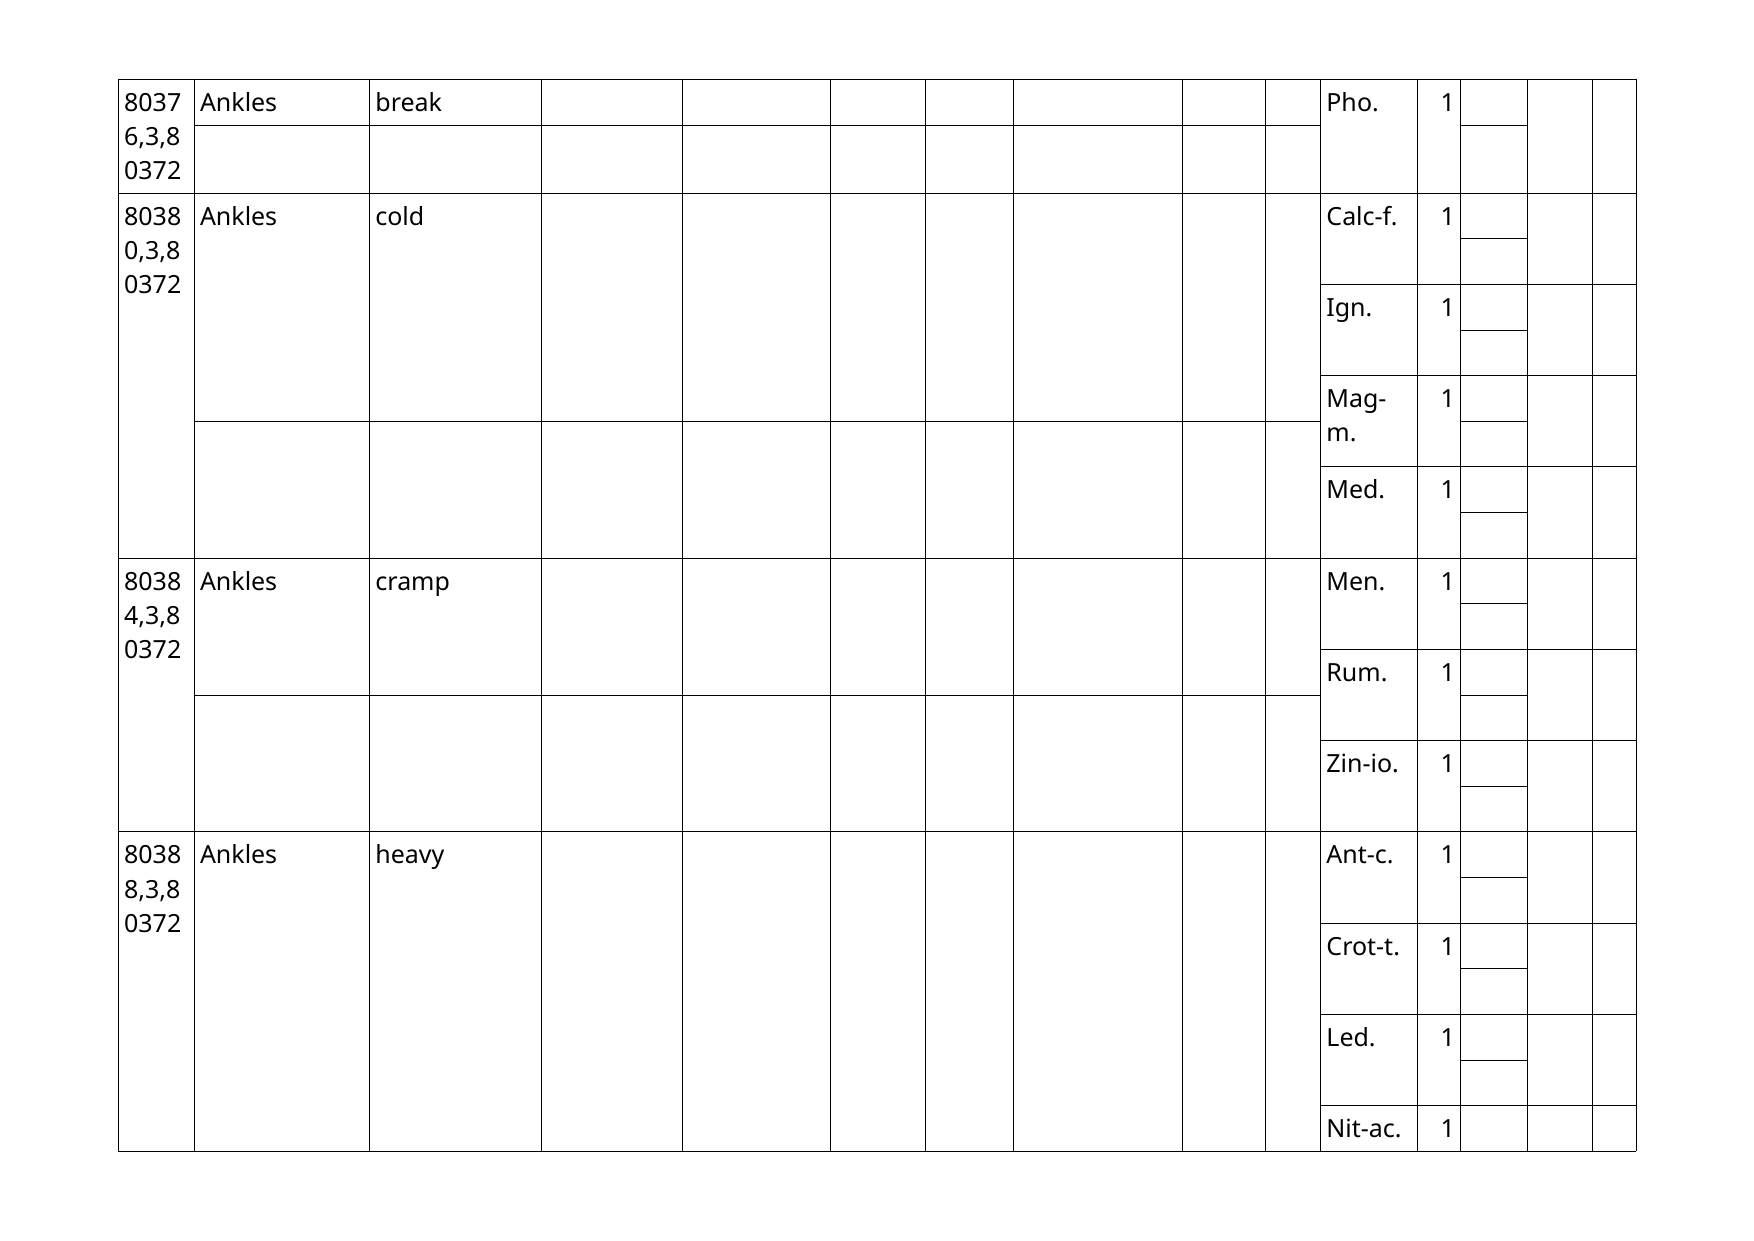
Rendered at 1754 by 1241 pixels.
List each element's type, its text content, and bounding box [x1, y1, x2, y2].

table_cell Zin-io. [1321, 741, 1417, 831]
table_cell [1183, 80, 1265, 124]
table_cell [1461, 422, 1527, 466]
table_cell [542, 422, 682, 558]
table_cell [1461, 80, 1527, 124]
table_cell [542, 832, 682, 1151]
table_cell [1266, 422, 1320, 558]
table_cell 1 [1418, 376, 1460, 466]
table_cell Ankles [195, 832, 369, 1151]
table_cell [683, 126, 830, 193]
table_cell Ign. [1321, 285, 1417, 375]
table_cell Ant-c. [1321, 832, 1417, 923]
table_cell [1593, 376, 1636, 466]
table_cell heavy [370, 832, 541, 1151]
table_cell [1461, 239, 1527, 284]
table_cell [1528, 467, 1592, 558]
table_cell [1183, 126, 1265, 193]
table_cell 1 [1418, 559, 1460, 649]
table_cell [1528, 559, 1592, 649]
table_cell 1 [1418, 650, 1460, 740]
table_cell [1014, 559, 1182, 694]
table_cell [1528, 650, 1592, 740]
table_cell [1461, 513, 1527, 558]
table_cell [1183, 559, 1265, 694]
table_cell [1528, 285, 1592, 375]
table_cell [1461, 924, 1527, 968]
table_cell [1461, 878, 1527, 923]
table_cell Crot-t. [1321, 924, 1417, 1014]
table_cell [1183, 832, 1265, 1151]
table_cell [1461, 1106, 1527, 1151]
table_cell 1 [1418, 1015, 1460, 1105]
table_cell 1 [1418, 80, 1460, 193]
table_cell [1593, 650, 1636, 740]
table_cell [1593, 80, 1636, 193]
table_cell 1 [1418, 285, 1460, 375]
table_cell Med. [1321, 467, 1417, 558]
table_cell [1528, 80, 1592, 193]
table_cell [1461, 285, 1527, 329]
table_cell [683, 194, 830, 421]
table_cell [1593, 559, 1636, 649]
table_cell [1183, 422, 1265, 558]
table_cell [542, 126, 682, 193]
table_cell [683, 696, 830, 831]
table_cell [1528, 832, 1592, 923]
table_cell [683, 422, 830, 558]
table_cell [1266, 194, 1320, 421]
table_cell [1528, 376, 1592, 466]
table_cell Calc-f. [1321, 194, 1417, 284]
table_cell [831, 422, 925, 558]
table_cell [370, 422, 541, 558]
table_cell [195, 696, 369, 831]
table_cell 80388,3,80372 [119, 832, 194, 1151]
table_cell 1 [1418, 741, 1460, 831]
table_cell [831, 559, 925, 694]
table_cell [1528, 1106, 1592, 1151]
table_cell [831, 696, 925, 831]
table_cell [1266, 126, 1320, 193]
table_cell [1593, 194, 1636, 284]
table_cell [926, 126, 1013, 193]
table_cell Ankles [195, 194, 369, 421]
table_cell [1266, 696, 1320, 831]
table_cell Rum. [1321, 650, 1417, 740]
table_cell 80376,3,80372 [119, 80, 194, 193]
table_cell [542, 559, 682, 694]
table_cell [1183, 696, 1265, 831]
table_cell [542, 80, 682, 124]
table_cell [1593, 285, 1636, 375]
table_cell [683, 832, 830, 1151]
table_cell [1461, 559, 1527, 603]
table_cell [1593, 832, 1636, 923]
table_cell [1183, 194, 1265, 421]
table_cell [1461, 650, 1527, 694]
table_cell [195, 422, 369, 558]
table_cell [926, 422, 1013, 558]
table_cell [1014, 126, 1182, 193]
table_cell [1461, 969, 1527, 1014]
table_cell [1461, 467, 1527, 512]
table_cell 1 [1418, 194, 1460, 284]
table_cell [831, 832, 925, 1151]
table_cell [1461, 331, 1527, 375]
table_cell [1461, 376, 1527, 421]
table_cell [542, 194, 682, 421]
table_cell Nit-ac. [1321, 1106, 1417, 1151]
table_cell [370, 696, 541, 831]
table_cell [1593, 1106, 1636, 1151]
table_cell [1014, 80, 1182, 124]
table_cell 1 [1418, 832, 1460, 923]
table_cell [1593, 1015, 1636, 1105]
table_cell [831, 126, 925, 193]
table_cell [1593, 467, 1636, 558]
table_cell 1 [1418, 1106, 1460, 1151]
table_cell [926, 832, 1013, 1151]
table_cell [1528, 924, 1592, 1014]
table_cell [1461, 1061, 1527, 1105]
table_cell Pho. [1321, 80, 1417, 193]
table_cell [683, 559, 830, 694]
table_cell [926, 80, 1013, 124]
table_cell [1266, 559, 1320, 694]
table_cell [1014, 696, 1182, 831]
table_cell [542, 696, 682, 831]
table_cell [926, 194, 1013, 421]
table_cell [1461, 194, 1527, 238]
table_cell [370, 126, 541, 193]
table_cell [926, 696, 1013, 831]
table_cell break [370, 80, 541, 124]
table_cell [1461, 832, 1527, 877]
table_cell Men. [1321, 559, 1417, 649]
table_cell 1 [1418, 924, 1460, 1014]
table_cell [1528, 741, 1592, 831]
table_cell Led. [1321, 1015, 1417, 1105]
table_cell [683, 80, 830, 124]
table_cell [1593, 924, 1636, 1014]
table_cell [1014, 832, 1182, 1151]
table_cell [1266, 80, 1320, 124]
table_cell 80384,3,80372 [119, 559, 194, 831]
table_cell Ankles [195, 80, 369, 124]
table_cell [1014, 194, 1182, 421]
table_cell 1 [1418, 467, 1460, 558]
table_cell [1528, 194, 1592, 284]
table_cell [1461, 604, 1527, 649]
table_cell cramp [370, 559, 541, 694]
table_cell [831, 80, 925, 124]
table_cell [1593, 741, 1636, 831]
table_cell [1014, 422, 1182, 558]
table_cell 80380,3,80372 [119, 194, 194, 558]
table_cell [1461, 126, 1527, 193]
table_cell Mag-m. [1321, 376, 1417, 466]
table_cell [1461, 741, 1527, 786]
table_cell [926, 559, 1013, 694]
table_cell Ankles [195, 559, 369, 694]
table_cell [195, 126, 369, 193]
table_cell [1461, 696, 1527, 740]
table_cell [1266, 832, 1320, 1151]
table_cell [831, 194, 925, 421]
table_cell [1528, 1015, 1592, 1105]
table_cell cold [370, 194, 541, 421]
table_cell [1461, 1015, 1527, 1059]
table_cell [1461, 787, 1527, 831]
